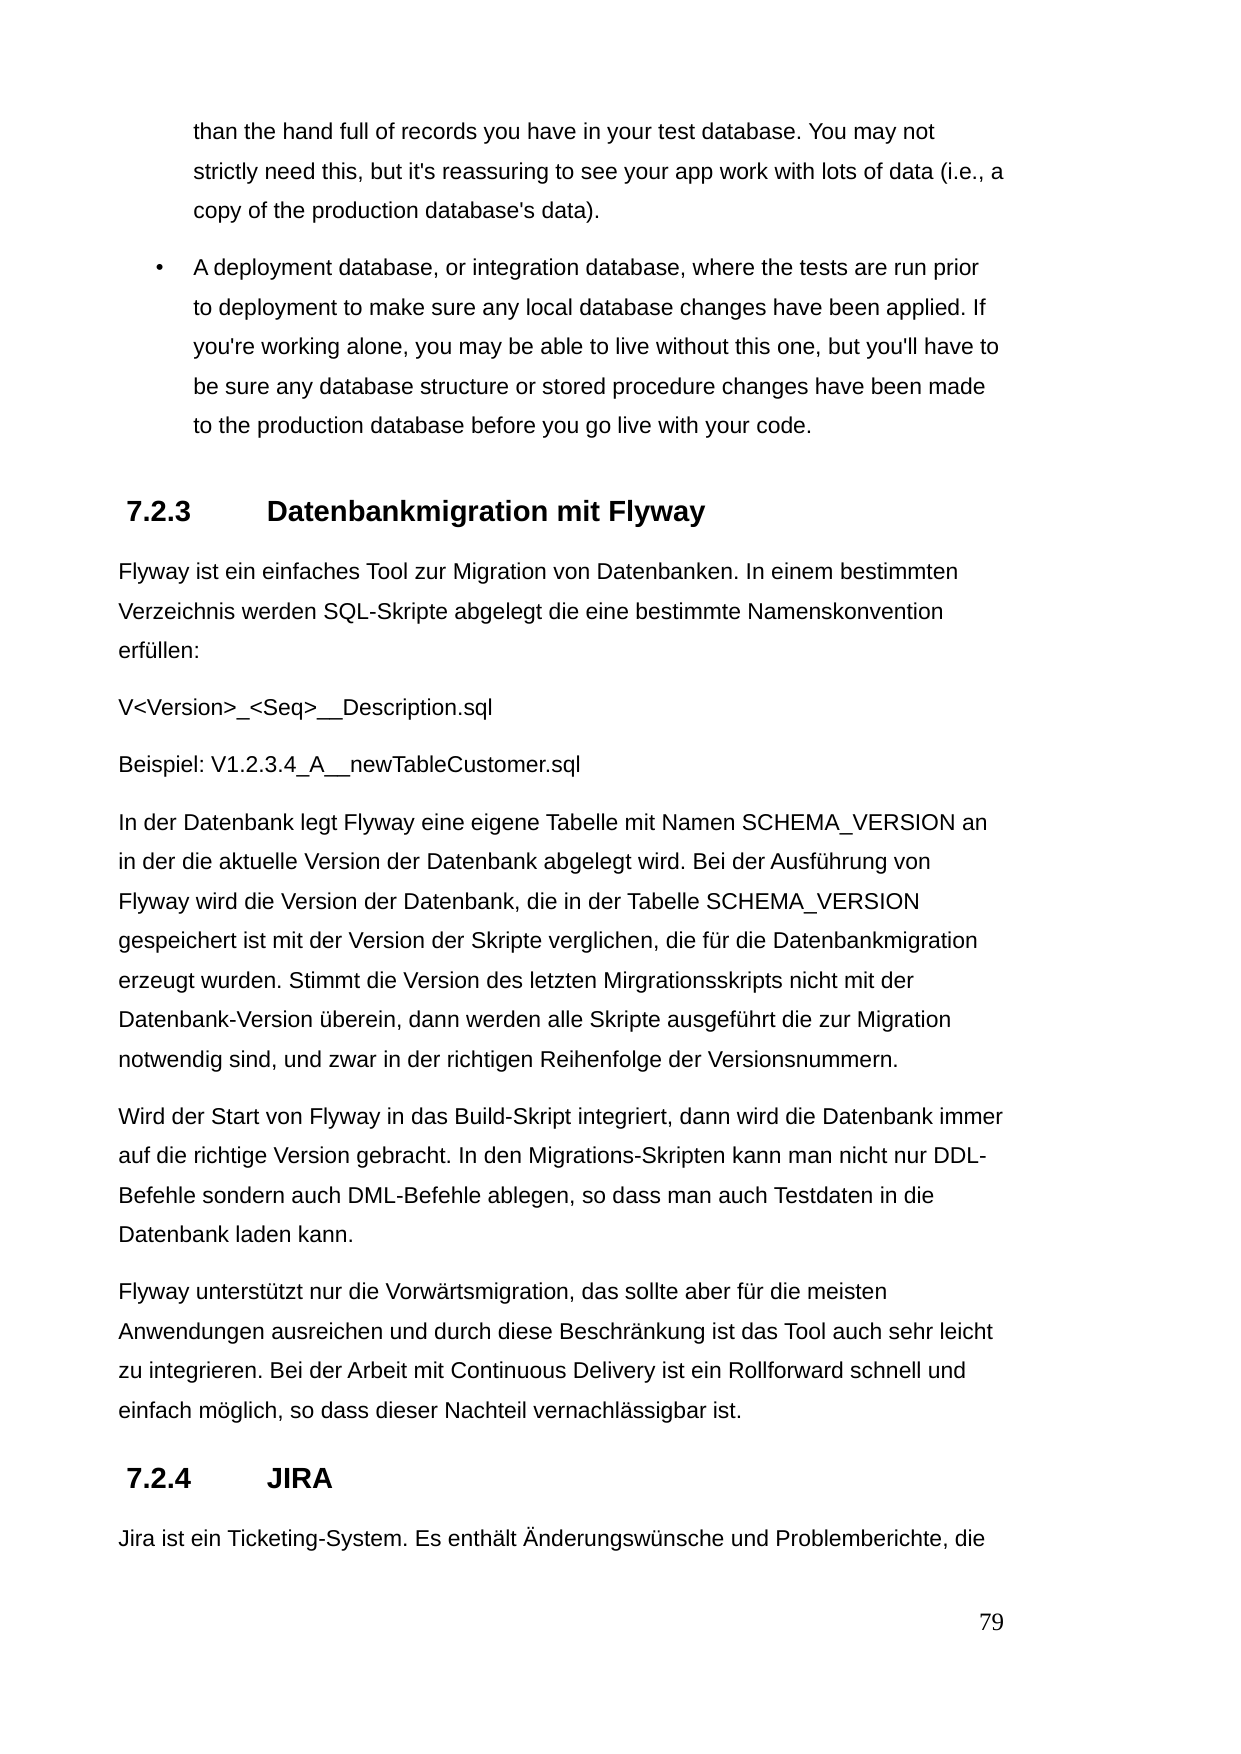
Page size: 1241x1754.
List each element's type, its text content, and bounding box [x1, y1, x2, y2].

text Flyway ist ein einfaches Tool zur Migration von Datenbanken. In einem bestimmten Verzeichnis werden SQL-Skripte abgelegt die eine bestimmte Namenskonvention erfüllen: [118, 558, 1004, 663]
list A deployment database, or integration database, where the tests are run prior to deployment to make sure any local database changes have been applied. If you're working alone, you may be able to live without this one, but you'll have to be sure any database structure or stored procedure changes have been made to the production database before you go live with your code. [156, 254, 1004, 438]
text Beispiel: V1.2.3.4_A__newTableCustomer.sql [118, 751, 1004, 778]
text Wird der Start von Flyway in das Build-Skript integriert, dann wird die Datenbank immer auf die richtige Version gebracht. In den Migrations-Skripten kann man nicht nur DDL-Befehle sondern auch DML-Befehle ablegen, so dass man auch Testdaten in die Datenbank laden kann. [118, 1103, 1004, 1247]
text V<Version>_<Seq>__Description.sql [118, 694, 1004, 721]
text Jira ist ein Ticketing-System. Es enthält Änderungswünsche und Problemberichte, die [118, 1525, 1004, 1551]
text Flyway unterstützt nur die Vorwärtsmigration, das sollte aber für die meisten Anwendungen ausreichen und durch diese Beschränkung ist das Tool auch sehr leicht zu integrieren. Bei der Arbeit mit Continuous Delivery ist ein Rollforward schnell und einfach möglich, so dass dieser Nachteil vernachlässigbar ist. [118, 1278, 1004, 1423]
subtitle JIRA [118, 1461, 1004, 1495]
list than the hand full of records you have in your test database. You may not strictly need this, but it's reassuring to see your app work with lots of data (i.e., a copy of the production database's data). [156, 118, 1004, 223]
text In der Datenbank legt Flyway eine eigene Tabelle mit Namen SCHEMA_VERSION an in der die aktuelle Version der Datenbank abgelegt wird. Bei der Ausführung von Flyway wird die Version der Datenbank, die in der Tabelle SCHEMA_VERSION gespeichert ist mit der Version der Skripte verglichen, die für die Datenbankmigration erzeugt wurden. Stimmt die Version des letzten Mirgrationsskripts nicht mit der Datenbank-Version überein, dann werden alle Skripte ausgeführt die zur Migration notwendig sind, und zwar in der richtigen Reihenfolge der Versionsnummern. [118, 809, 1004, 1072]
subtitle Datenbankmigration mit Flyway [118, 494, 1004, 528]
